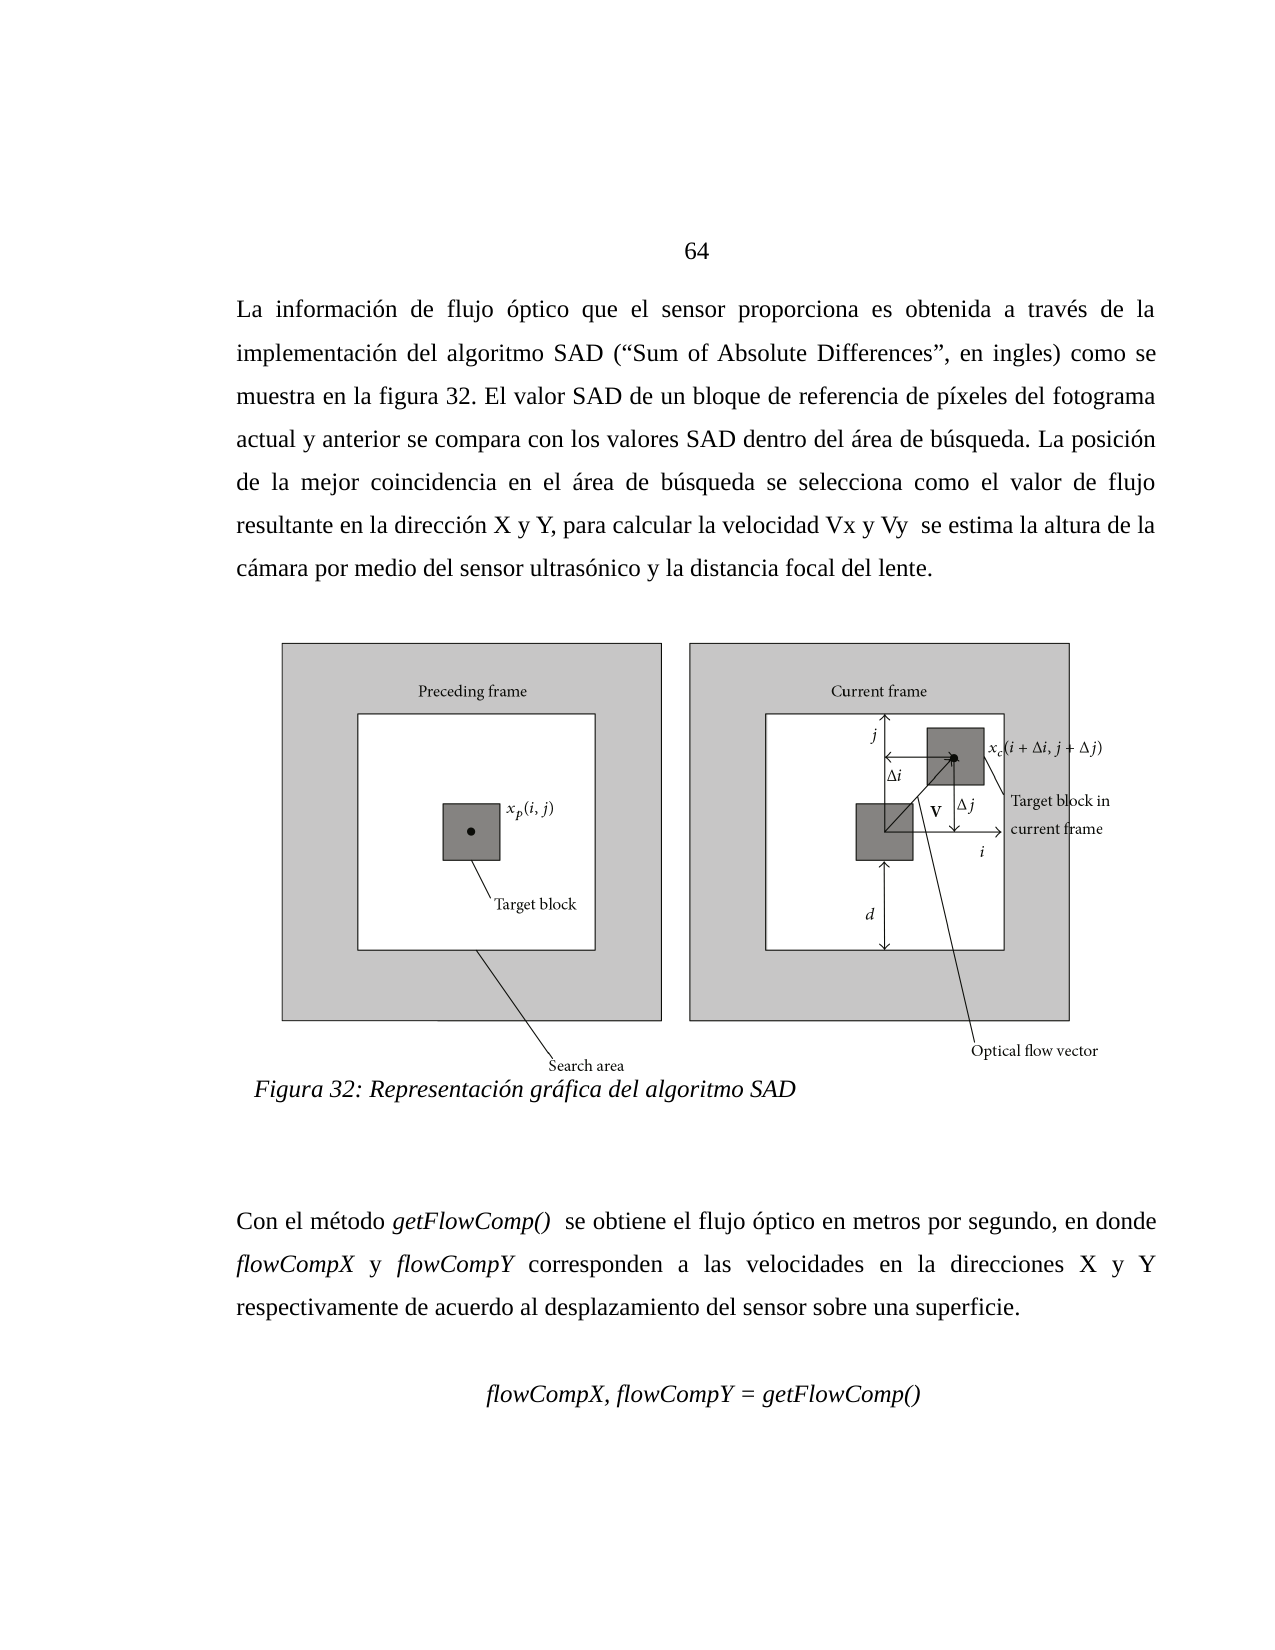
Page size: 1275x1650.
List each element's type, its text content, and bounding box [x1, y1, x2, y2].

text La información de flujo óptico que el sensor proporciona es obtenida a través de la implementación del algoritmo SAD (“Sum of Absolute Differences”, en ingles) como se muestra en la figura 32. El valor SAD de un bloque de referencia de píxeles del fotograma actual y anterior se compara con los valores SAD dentro del área de búsqueda. La posición de la mejor coincidencia en el área de búsqueda se selecciona como el valor de flujo resultante en la dirección X y Y, para calcular la velocidad Vx y Vy se estima la altura de la cámara por medio del sensor ultrasónico y la distancia focal del lente. [236, 294, 1157, 582]
text Figura 32: Representación gráfica del algoritmo SAD [254, 1075, 1139, 1103]
picture [253, 629, 1140, 1075]
text Con el método getFlowComp() se obtiene el flujo óptico en metros por segundo, en donde flowCompX y flowCompY corresponden a las velocidades en la direcciones X y Y respectivamente de acuerdo al desplazamiento del sensor sobre una superficie. [236, 1206, 1157, 1321]
